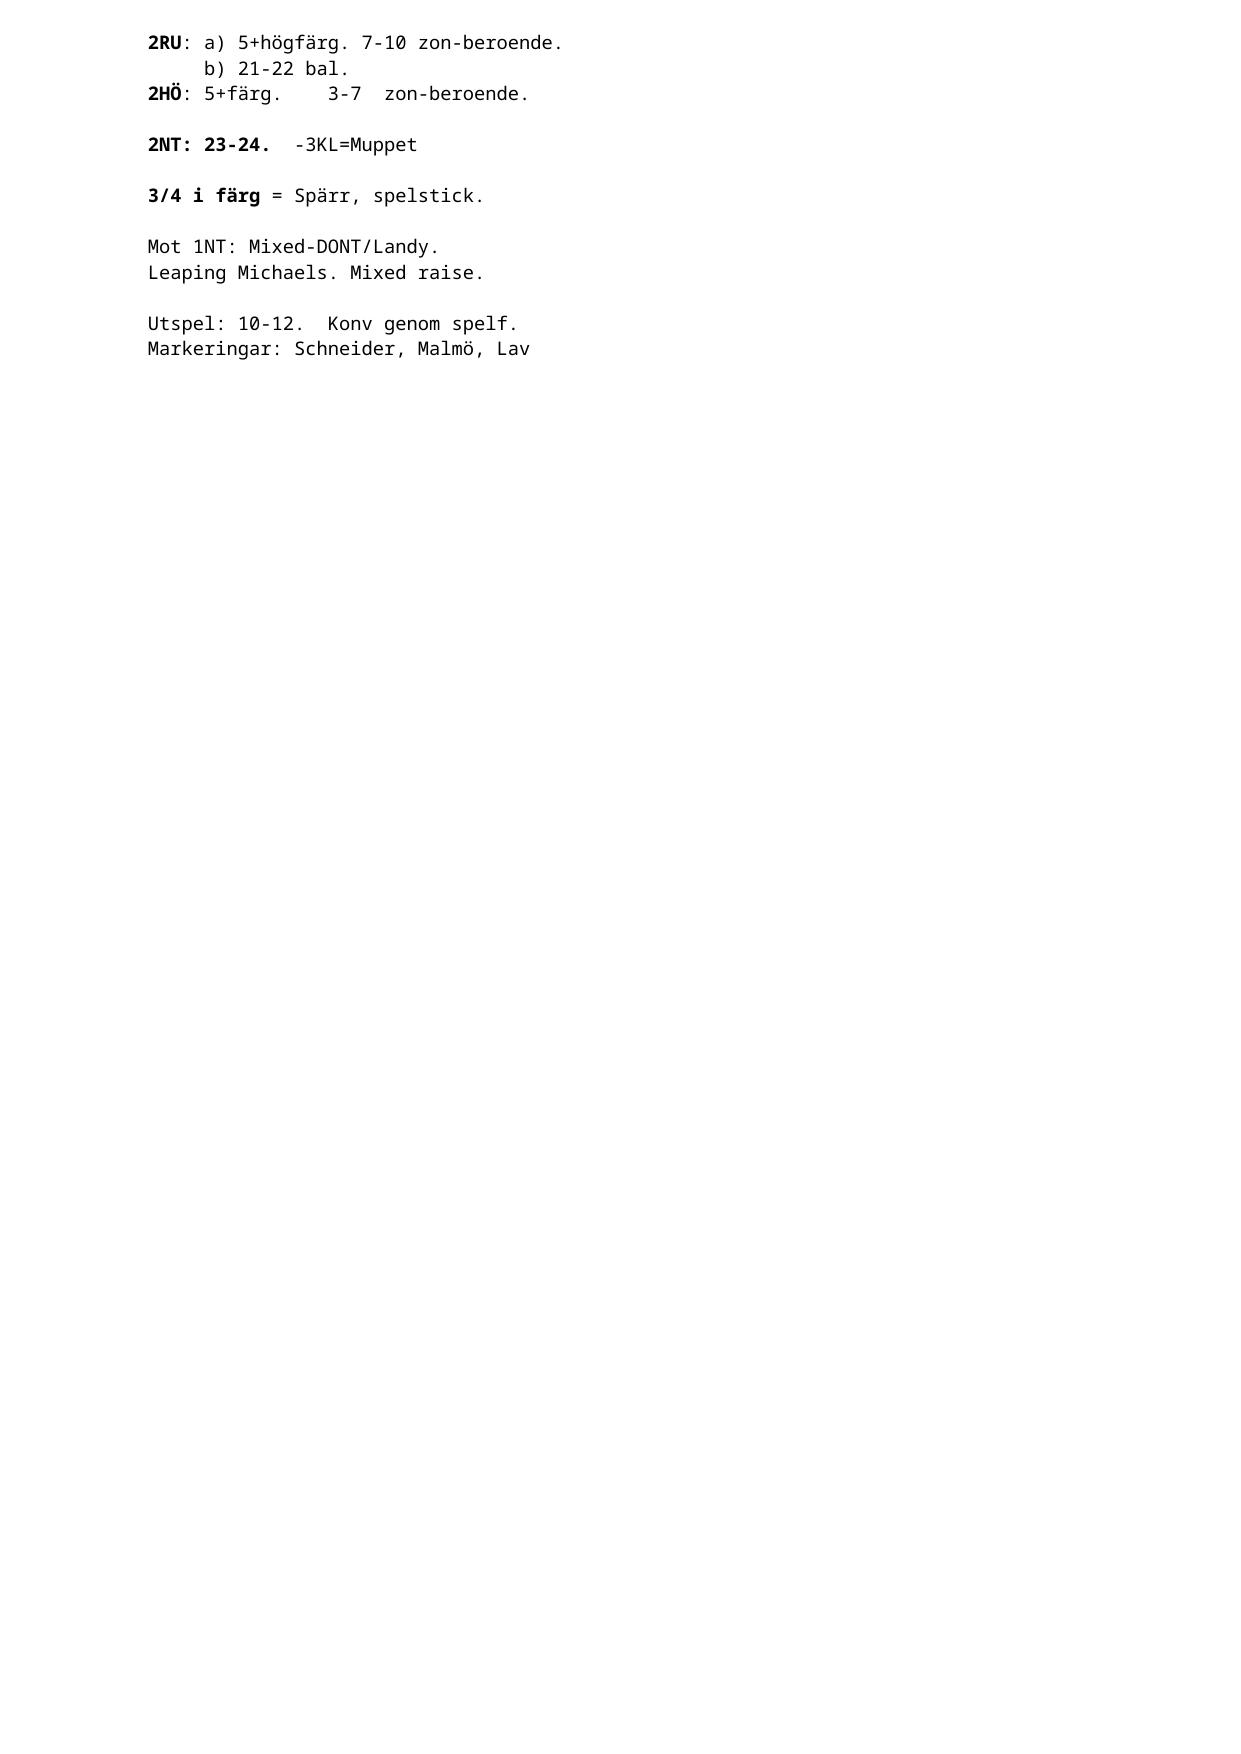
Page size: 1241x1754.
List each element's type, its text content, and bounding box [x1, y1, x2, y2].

text Utspel: 10-12. Konv genom spelf. [148, 310, 679, 336]
text 3/4 i färg = Spärr, spelstick. [148, 157, 679, 208]
text 2RU: a) 5+högfärg. 7-10 zon-beroende. b) 21-22 bal. 2HÖ: 5+färg. 3-7 zon-beroende. 2NT: 23-24. -3KL=Muppet [148, 29, 679, 157]
text Markeringar: Schneider, Malmö, Lav [148, 336, 679, 387]
text Mot 1NT: Mixed-DONT/Landy. Leaping Michaels. Mixed raise. [148, 234, 679, 310]
